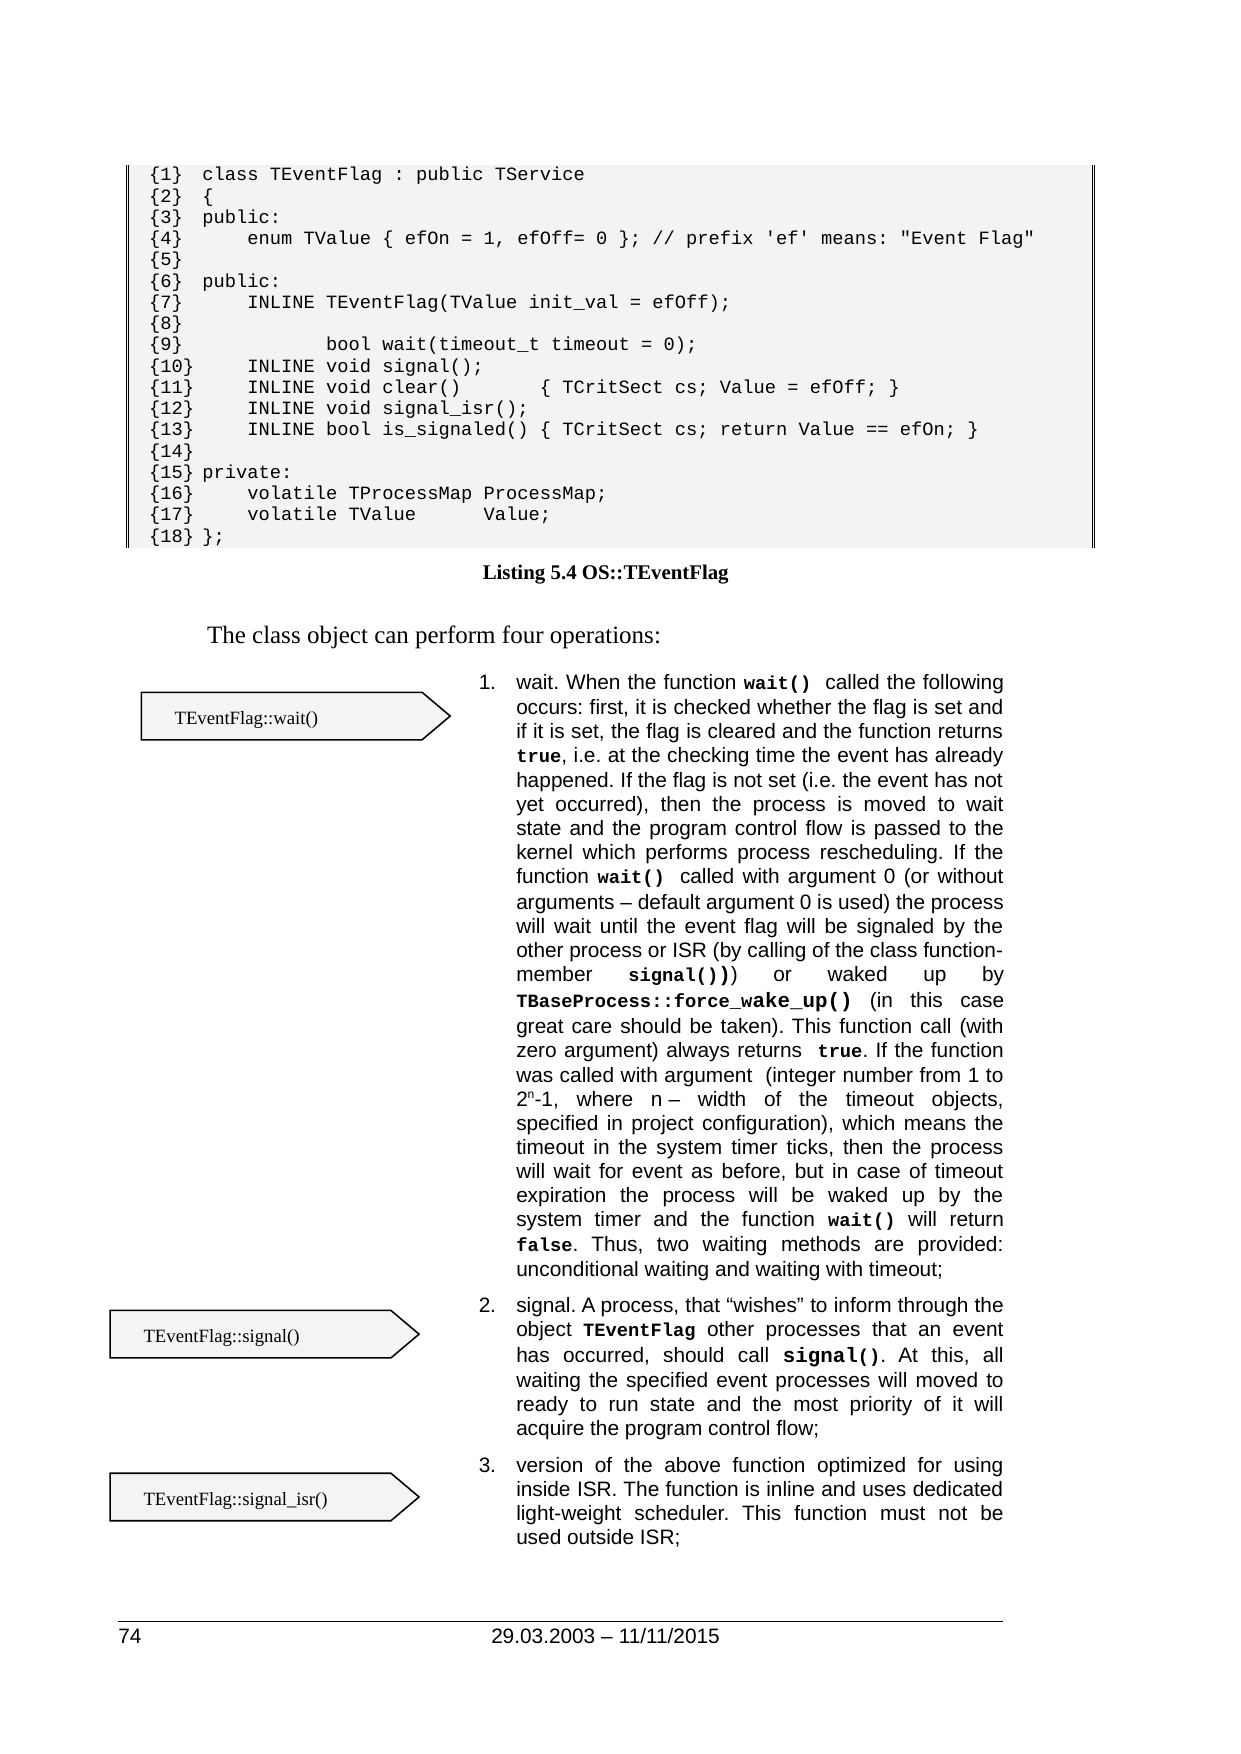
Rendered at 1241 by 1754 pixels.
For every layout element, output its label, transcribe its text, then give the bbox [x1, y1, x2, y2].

text Listing 5.4 OS::TEventFlag [207, 560, 1004, 584]
list INLINE bool is_signaled() { TCritSect cs; return Value == efOn; } [129, 420, 1092, 441]
list volatile TProcessMap ProcessMap; [129, 484, 1092, 505]
list bool wait(timeout_t timeout = 0); [129, 335, 1092, 356]
list volatile TValue Value; [129, 505, 1092, 526]
list INLINE void signal_isr(); [129, 399, 1092, 420]
list version of the above function optimized for using inside ISR. The function is inline and uses dedicated light-weight scheduler. This function must not be used outside ISR; [478, 1453, 1004, 1548]
list { [129, 186, 1092, 208]
list class TEventFlag : public TService [129, 165, 1092, 186]
text The class object can perform four operations: [118, 620, 1004, 649]
list INLINE void signal(); [129, 356, 1092, 378]
list INLINE TEventFlag(TValue init_val = efOff); [129, 293, 1092, 314]
list }; [129, 526, 1092, 548]
list private: [129, 463, 1092, 484]
list enum TValue { efOn = 1, efOff= 0 }; // prefix 'ef' means: "Event Flag" [129, 229, 1092, 250]
list signal. A process, that “wishes” to inform through the object TEventFlag other processes that an event has occurred, should call signal(). At this, all waiting the specified event processes will moved to ready to run state and the most priority of it will acquire the program control flow; [478, 1293, 1004, 1440]
list public: [129, 271, 1092, 293]
list INLINE void clear() { TCritSect cs; Value = efOff; } [129, 378, 1092, 399]
list public: [129, 208, 1092, 229]
list wait. When the function wait() called the following occurs: first, it is checked whether the flag is set and if it is set, the flag is cleared and the function returns true, i.e. at the checking time the event has already happened. If the flag is not set (i.e. the event has not yet occurred), then the process is moved to wait state and the program control flow is passed to the kernel which performs process rescheduling. If the function wait() called with argument 0 (or without arguments – default argument 0 is used) the process will wait until the event flag will be signaled by the other process or ISR (by calling of the class function-member signal())) or waked up by TBaseProcess::force_wake_up() (in this case great care should be taken). This function call (with zero argument) always returns true. If the function was called with argument (integer number from 1 to 2n-1, where n – width of the timeout objects, specified in project configuration), which means the timeout in the system timer ticks, then the process will wait for event as before, but in case of timeout expiration the process will be waked up by the system timer and the function wait() will return false. Thus, two waiting methods are provided: unconditional waiting and waiting with timeout; [478, 670, 1004, 1281]
